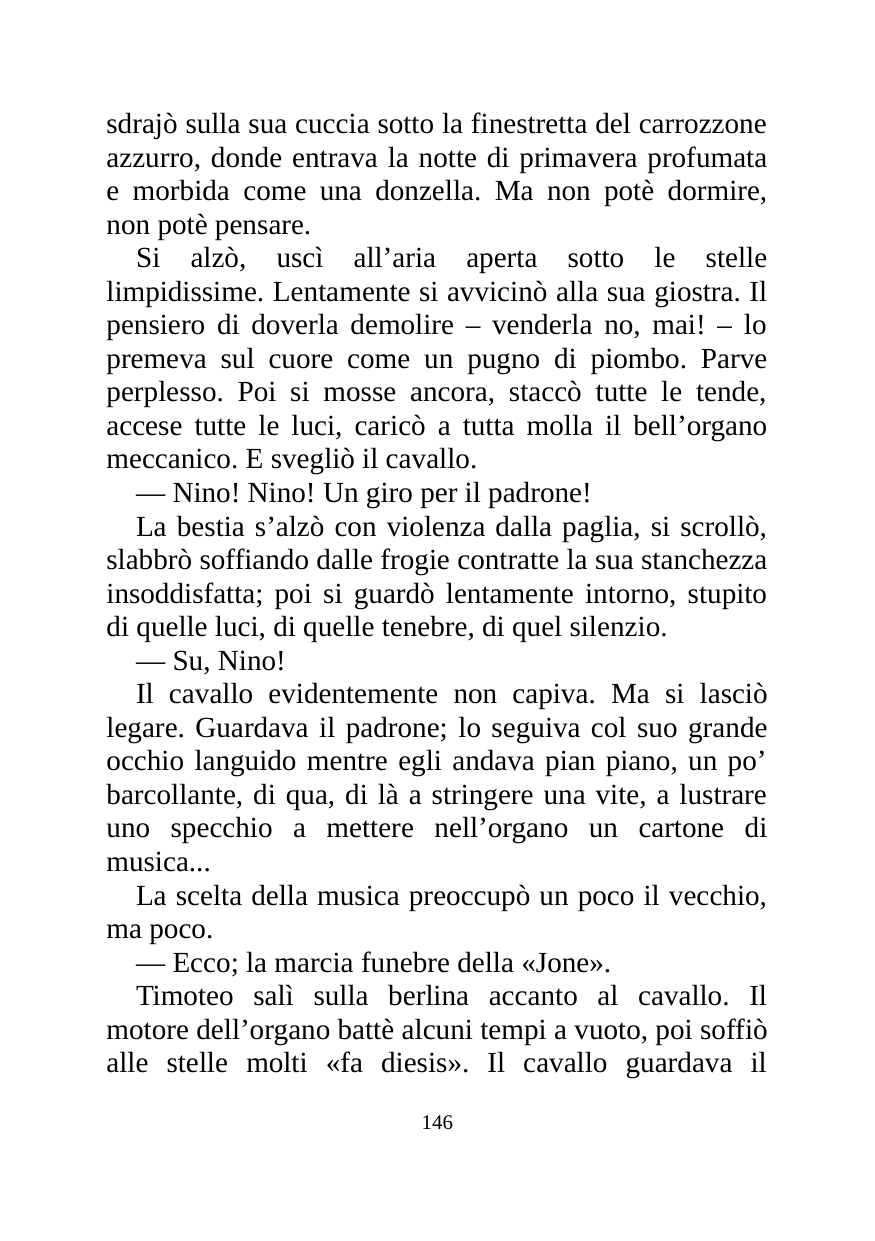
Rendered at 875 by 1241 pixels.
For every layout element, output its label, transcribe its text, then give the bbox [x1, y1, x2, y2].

text — Su, Nino! [106, 643, 768, 676]
text La bestia s’alzò con violenza dalla paglia, si scrollò, slabbrò soffiando dalle frogie contratte la sua stanchezza insoddisfatta; poi si guardò lentamente intorno, stupito di quelle luci, di quelle tenebre, di quel silenzio. [106, 509, 768, 643]
text Timoteo salì sulla berlina accanto al cavallo. Il motore dell’organo battè alcuni tempi a vuoto, poi soffiò alle stelle molti «fa diesis». Il cavallo guardava il [106, 978, 768, 1079]
text — Nino! Nino! Un giro per il padrone! [106, 475, 768, 509]
text La scelta della musica preoccupò un poco il vecchio, ma poco. [106, 878, 768, 945]
text Si alzò, uscì all’aria aperta sotto le stelle limpidissime. Lentamente si avvicinò alla sua giostra. Il pensiero di doverla demolire – venderla no, mai! – lo premeva sul cuore come un pugno di piombo. Parve perplesso. Poi si mosse ancora, staccò tutte le tende, accese tutte le luci, caricò a tutta molla il bell’organo meccanico. E svegliò il cavallo. [106, 240, 768, 475]
text — Ecco; la marcia funebre della «Jone». [106, 945, 768, 978]
text sdrajò sulla sua cuccia sotto la finestretta del carrozzone azzurro, donde entrava la notte di primavera profumata e morbida come una donzella. Ma non potè dormire, non potè pensare. [106, 106, 768, 240]
text Il cavallo evidentemente non capiva. Ma si lasciò legare. Guardava il padrone; lo seguiva col suo grande occhio languido mentre egli andava pian piano, un po’ barcollante, di qua, di là a stringere una vite, a lustrare uno specchio a mettere nell’organo un cartone di musica... [106, 676, 768, 878]
